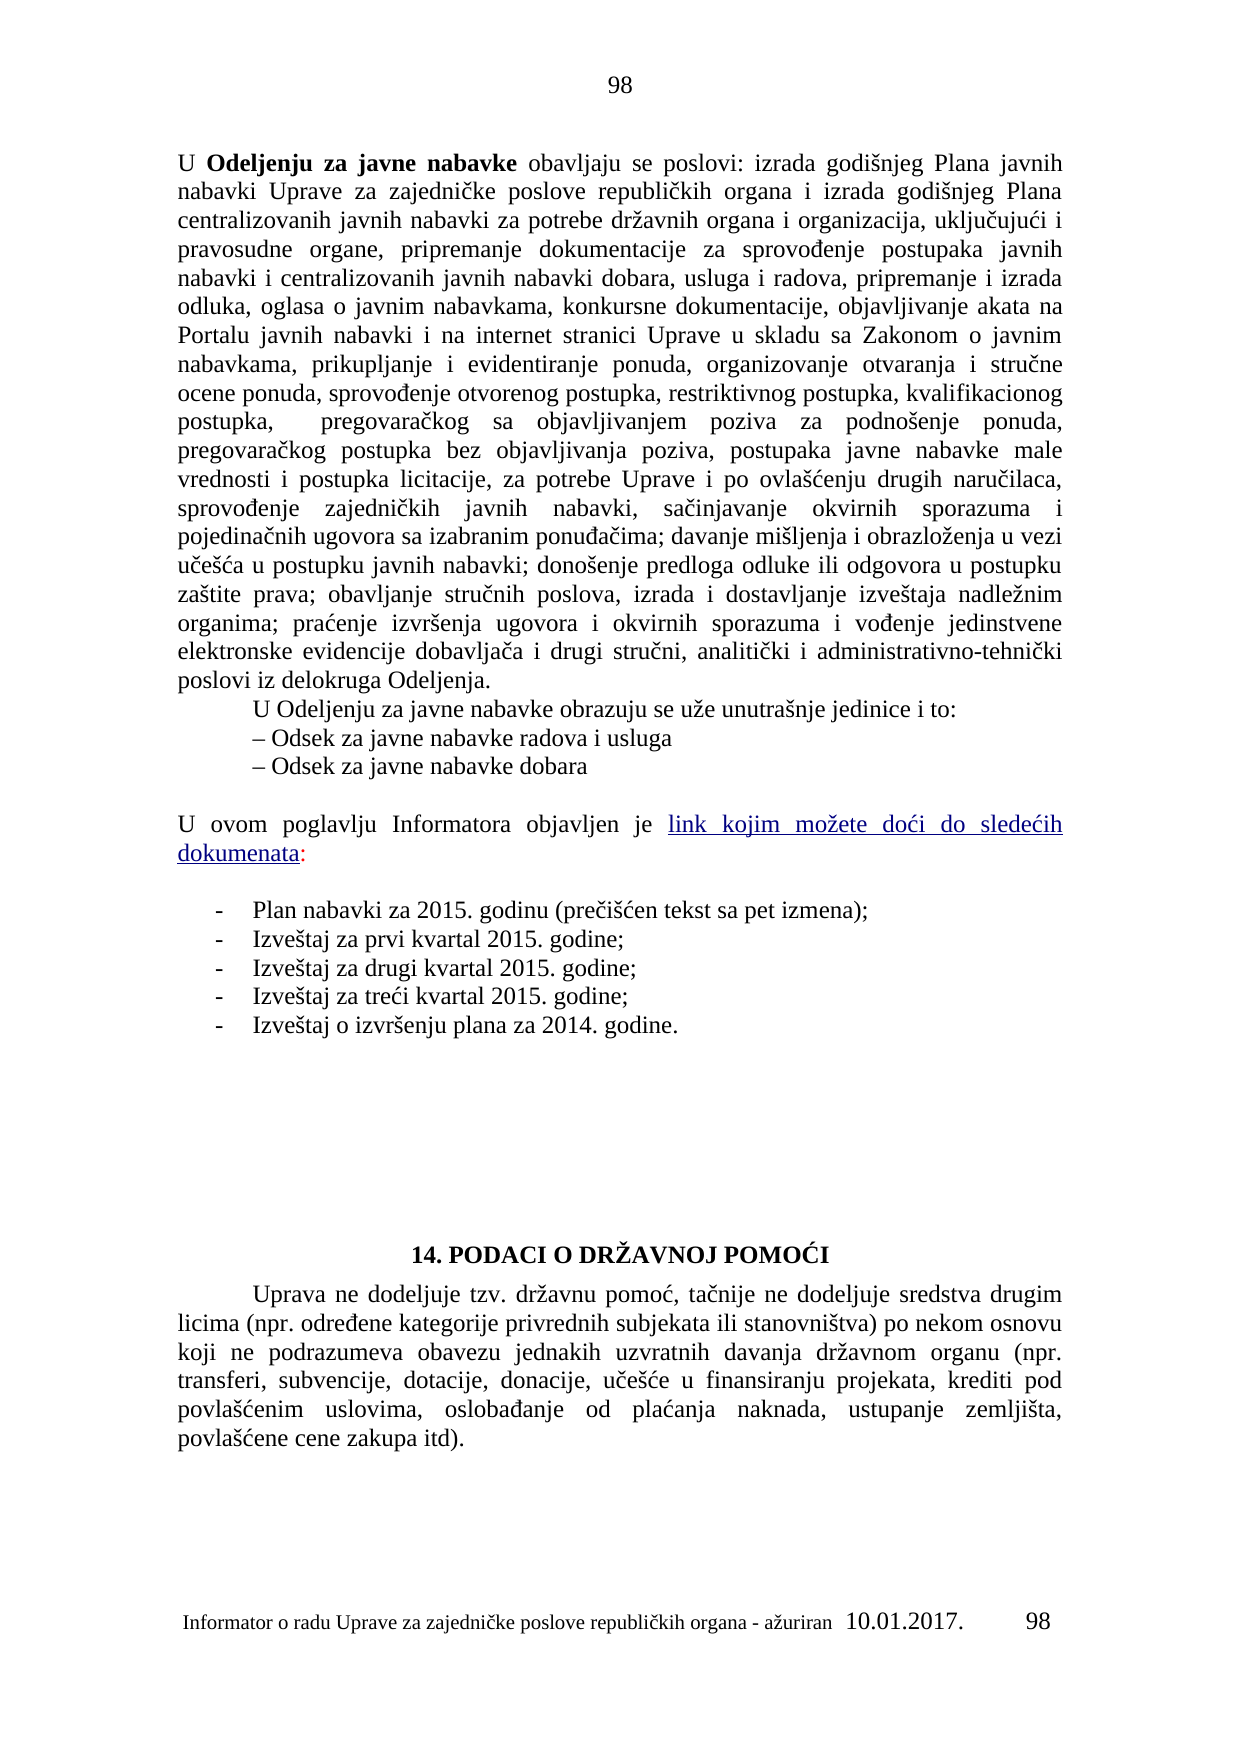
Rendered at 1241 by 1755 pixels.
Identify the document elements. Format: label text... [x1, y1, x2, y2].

list Izveštaj o izvršenju plana za 2014. godine. [215, 1010, 1063, 1039]
list Izveštaj za treći kvartal 2015. godine; [215, 981, 1063, 1010]
text – Odsek za javne nabavke dobara [177, 751, 1063, 780]
list Izveštaj za prvi kvartal 2015. godine; [215, 924, 1063, 953]
text 14. PODACI O DRŽAVNOJ POMOĆI [177, 1240, 1063, 1269]
text U Odelјenju za javne nabavke obrazuju se uže unutrašnje jedinice i to: [177, 694, 1063, 723]
text – Odsek za javne nabavke radova i usluga [177, 723, 1063, 751]
list Izveštaj za drugi kvartal 2015. godine; [215, 953, 1063, 981]
text U Odelјenju za javne nabavke obavlјaju se poslovi: izrada godišnjeg Plana javnih nabavki Uprave za zajedničke poslove republičkih organa i izrada godišnjeg Plana centralizovanih javnih nabavki za potrebe državnih organa i organizacija, uklјučujući i pravosudne organe, pripremanje dokumentacije za sprovođenje postupaka javnih nabavki i centralizovanih javnih nabavki dobara, usluga i radova, pripremanje i izrada odluka, oglasa o javnim nabavkama, konkursne dokumentacije, objavlјivanje akata na Portalu javnih nabavki i na internet stranici Uprave u skladu sa Zakonom o javnim nabavkama, prikuplјanje i evidentiranje ponuda, organizovanje otvaranja i stručne ocene ponuda, sprovođenje otvorenog postupka, restriktivnog postupka, kvalifikacionog postupka, pregovaračkog sa objavlјivanjem poziva za podnošenje ponuda, pregovaračkog postupka bez objavlјivanja poziva, postupaka javne nabavke male vrednosti i postupka licitacije, za potrebe Uprave i po ovlašćenju drugih naručilaca, sprovođenje zajedničkih javnih nabavki, sačinjavanje okvirnih sporazuma i pojedinačnih ugovora sa izabranim ponuđačima; davanje mišlјenja i obrazloženja u vezi učešća u postupku javnih nabavki; donošenje predloga odluke ili odgovora u postupku zaštite prava; obavlјanje stručnih poslova, izrada i dostavlјanje izveštaja nadležnim organima; praćenje izvršenja ugovora i okvirnih sporazuma i vođenje jedinstvene elektronske evidencije dobavlјača i drugi stručni, analitički i administrativno-tehnički poslovi iz delokruga Odelјenja. [177, 148, 1063, 694]
list Plan nabavki za 2015. godinu (prečišćen tekst sa pet izmena); [215, 895, 1063, 924]
text U ovom poglavlјu Informatora objavlјen je link kojim možete doći do sledećih dokumenata: [177, 809, 1063, 866]
text Uprava ne dodelјuje tzv. državnu pomoć, tačnije ne dodelјuje sredstva drugim licima (npr. određene kategorije privrednih subjekata ili stanovništva) po nekom osnovu koji ne podrazumeva obavezu jednakih uzvratnih davanja državnom organu (npr. transferi, subvencije, dotacije, donacije, učešće u finansiranju projekata, krediti pod povlašćenim uslovima, oslobađanje od plaćanja naknada, ustupanje zemlјišta, povlašćene cene zakupa itd). [177, 1279, 1063, 1452]
